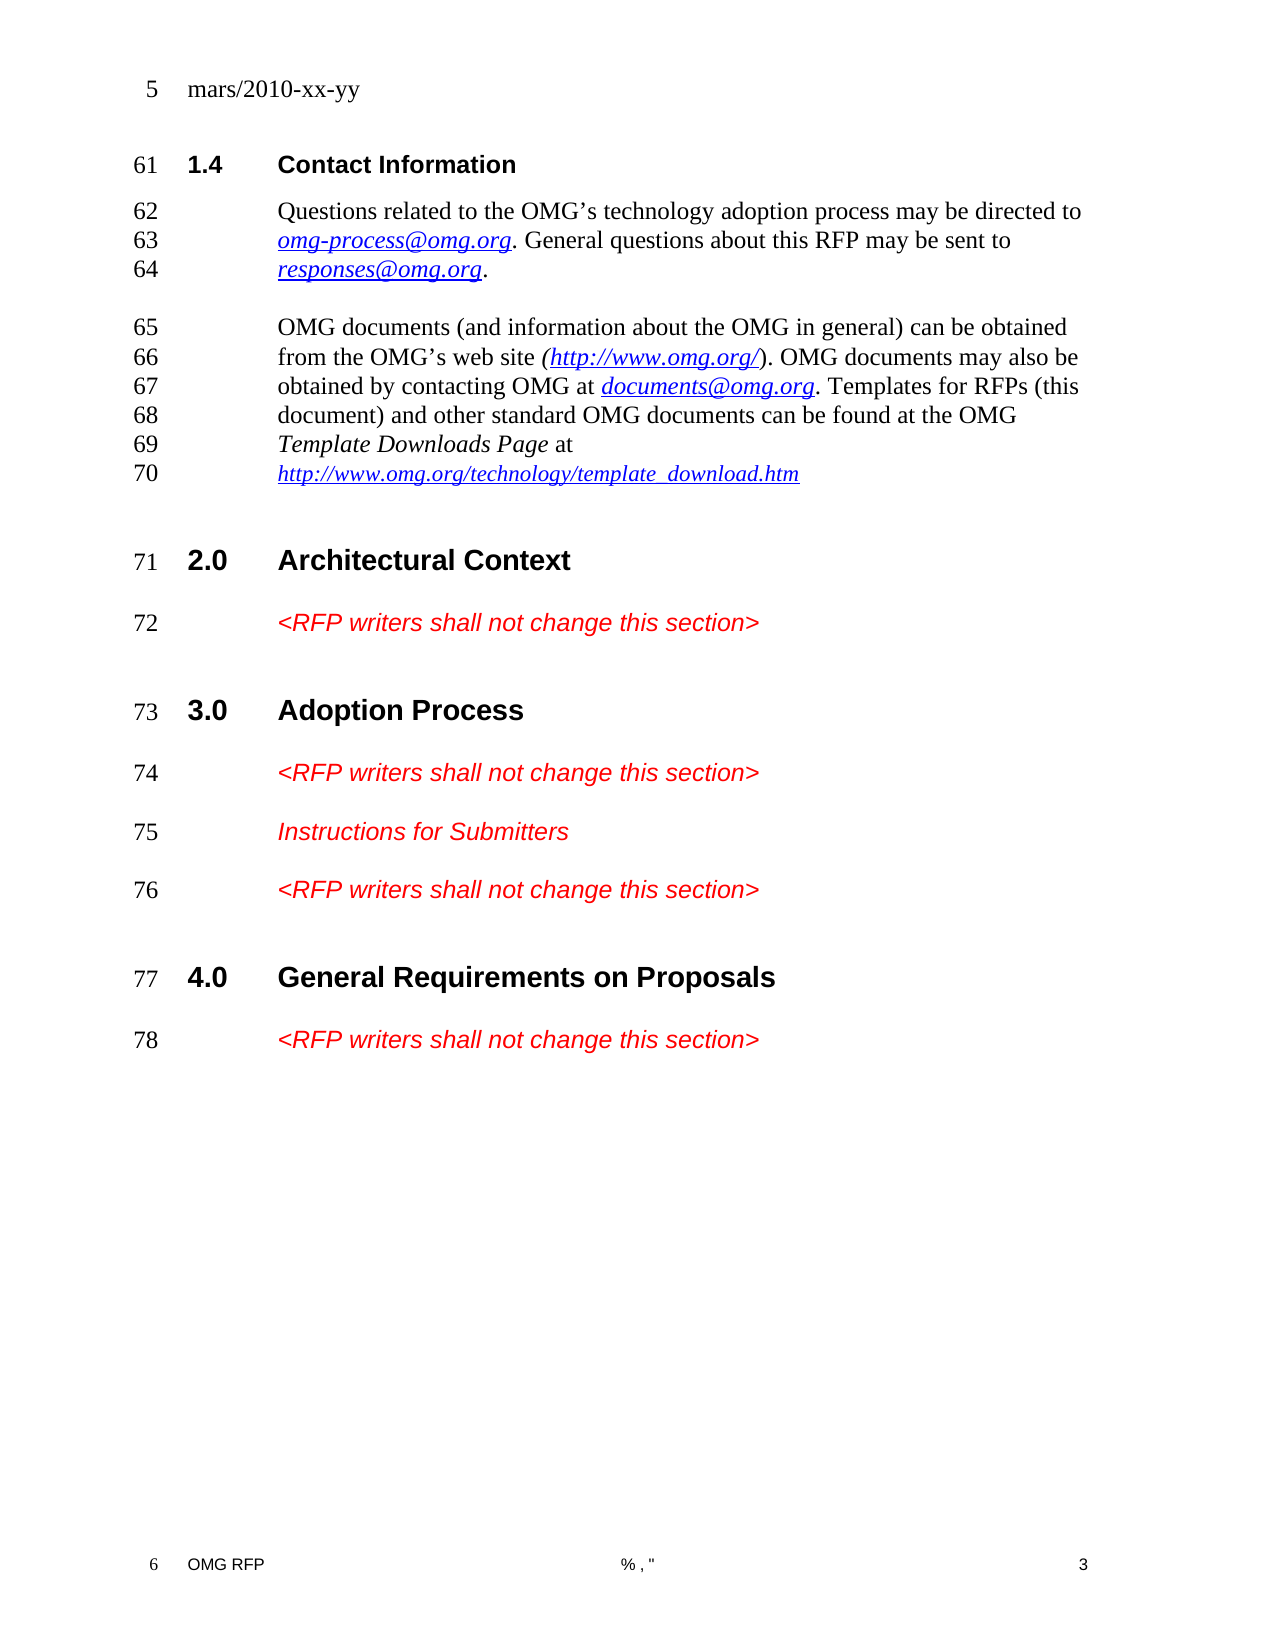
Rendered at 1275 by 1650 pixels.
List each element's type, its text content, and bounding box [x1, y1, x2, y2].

text <RFP writers shall not change this section> [277, 875, 1087, 904]
subtitle Architectural Context [187, 544, 1087, 577]
subtitle Adoption Process [187, 694, 1087, 727]
subtitle General Requirements on Proposals [187, 960, 1087, 994]
text <RFP writers shall not change this section> [277, 1025, 1087, 1054]
subtitle Contact Information [187, 150, 1087, 179]
text <RFP writers shall not change this section> [277, 758, 1087, 787]
text OMG documents (and information about the OMG in general) can be obtained from the OMG’s web site (http://www.omg.org/). OMG documents may also be obtained by contacting OMG at documents@omg.org. Templates for RFPs (this document) and other standard OMG documents can be found at the OMG Template Downloads Page at http://www.omg.org/technology/template_download.htm [277, 312, 1087, 487]
text Questions related to the OMG’s technology adoption process may be directed to omg-process@omg.org. General questions about this RFP may be sent to responses@omg.org. [277, 196, 1087, 283]
